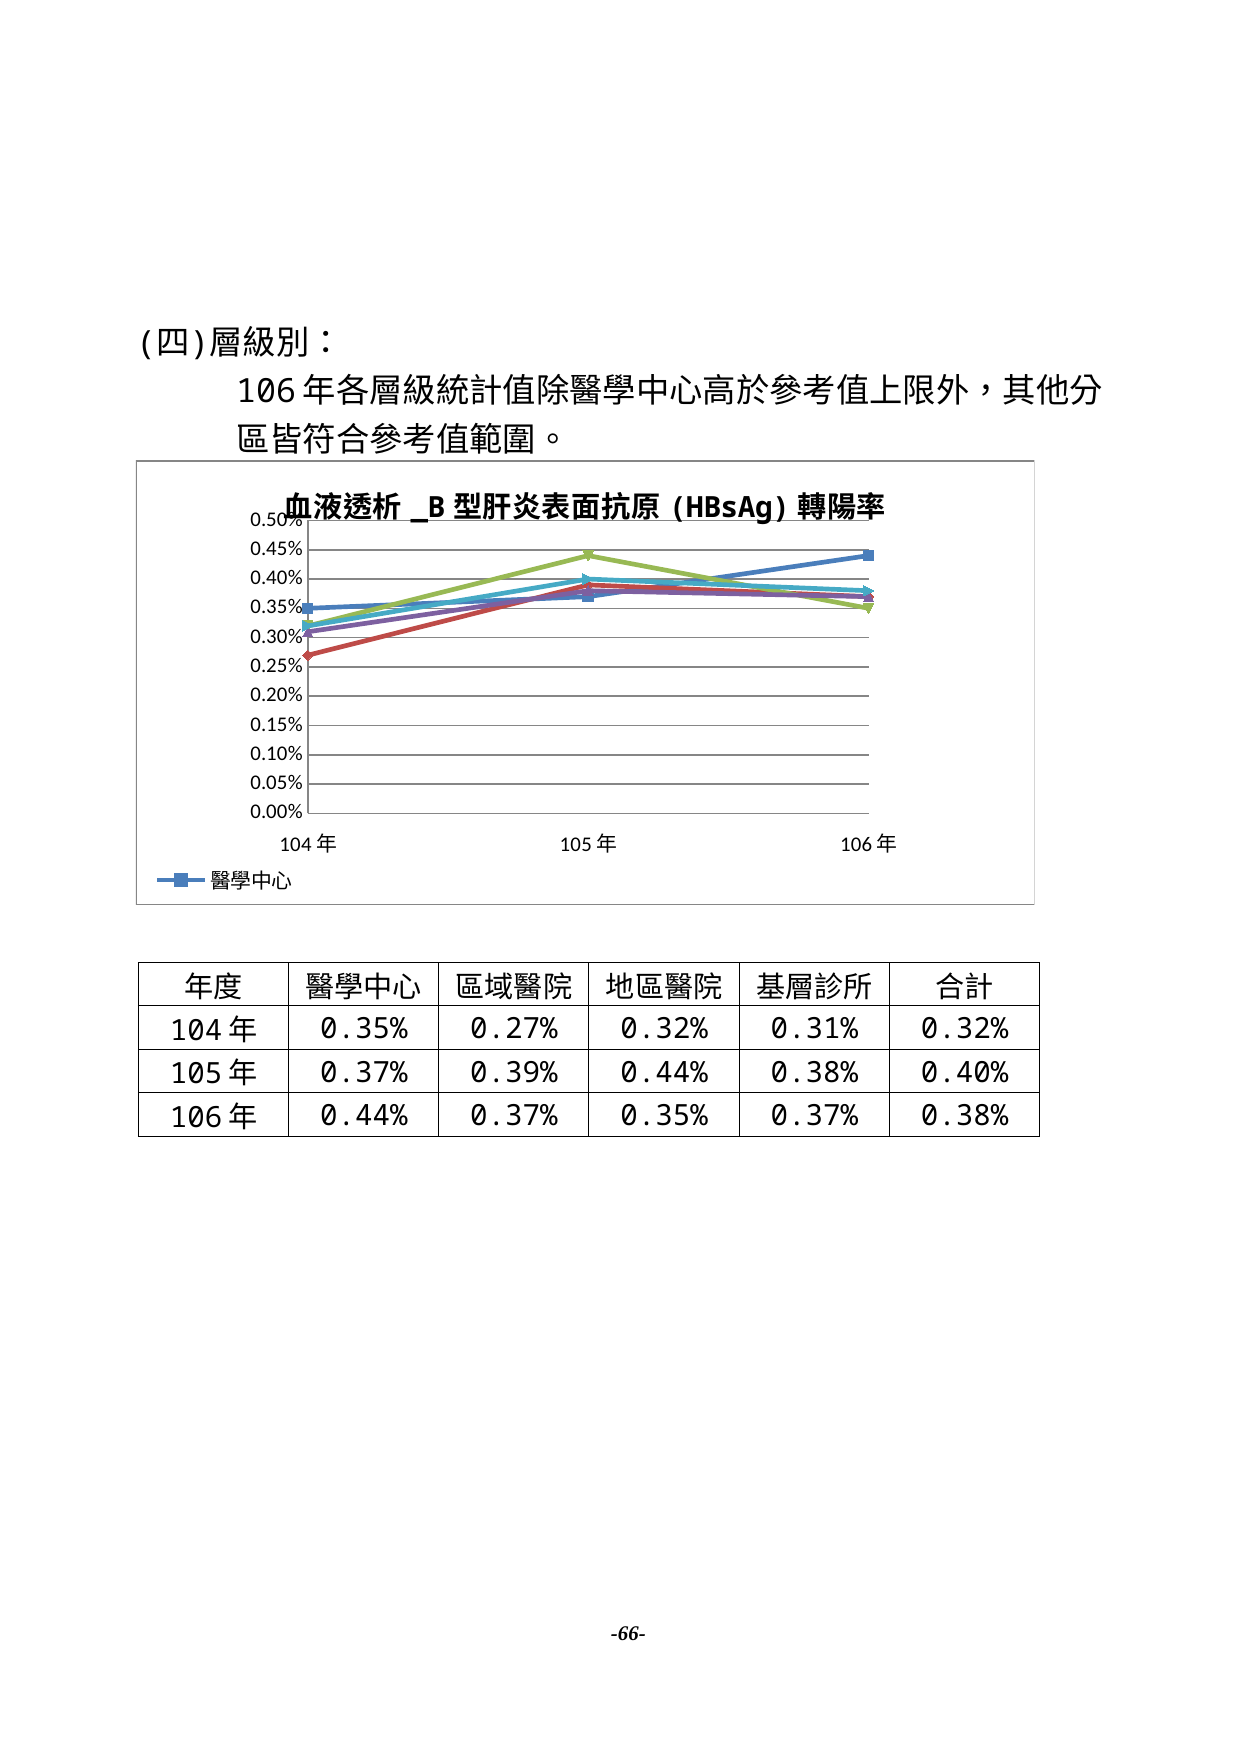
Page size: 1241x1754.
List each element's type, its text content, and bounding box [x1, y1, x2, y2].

table_header 地區醫院 [589, 963, 739, 1005]
table_cell 0.39% [439, 1050, 588, 1092]
table_header 基層診所 [740, 963, 889, 1005]
table_cell 0.40% [890, 1050, 1039, 1092]
table_cell 0.35% [289, 1006, 438, 1049]
table_header 醫學中心 [289, 963, 438, 1005]
table_cell 105年 [139, 1050, 288, 1092]
table_header 合計 [890, 963, 1039, 1005]
table_cell 0.37% [289, 1050, 438, 1092]
table_cell 106年 [139, 1093, 288, 1136]
table_cell 0.35% [589, 1093, 739, 1136]
table_cell 0.38% [740, 1050, 889, 1092]
table_cell 0.37% [439, 1093, 588, 1136]
text (四)層級別： [136, 316, 1122, 364]
text 106年各層級統計值除醫學中心高於參考值上限外，其他分區皆符合參考值範圍。 [236, 364, 1122, 461]
table_cell 0.37% [740, 1093, 889, 1136]
table_cell 0.38% [890, 1093, 1039, 1136]
table_cell 0.44% [589, 1050, 739, 1092]
table_header 區域醫院 [439, 963, 588, 1005]
table_header 年度 [139, 963, 288, 1005]
table_cell 0.27% [439, 1006, 588, 1049]
table_cell 0.32% [890, 1006, 1039, 1049]
table_cell 0.31% [740, 1006, 889, 1049]
table_cell 0.44% [289, 1093, 438, 1136]
table_cell 0.32% [589, 1006, 739, 1049]
table_cell 104年 [139, 1006, 288, 1049]
